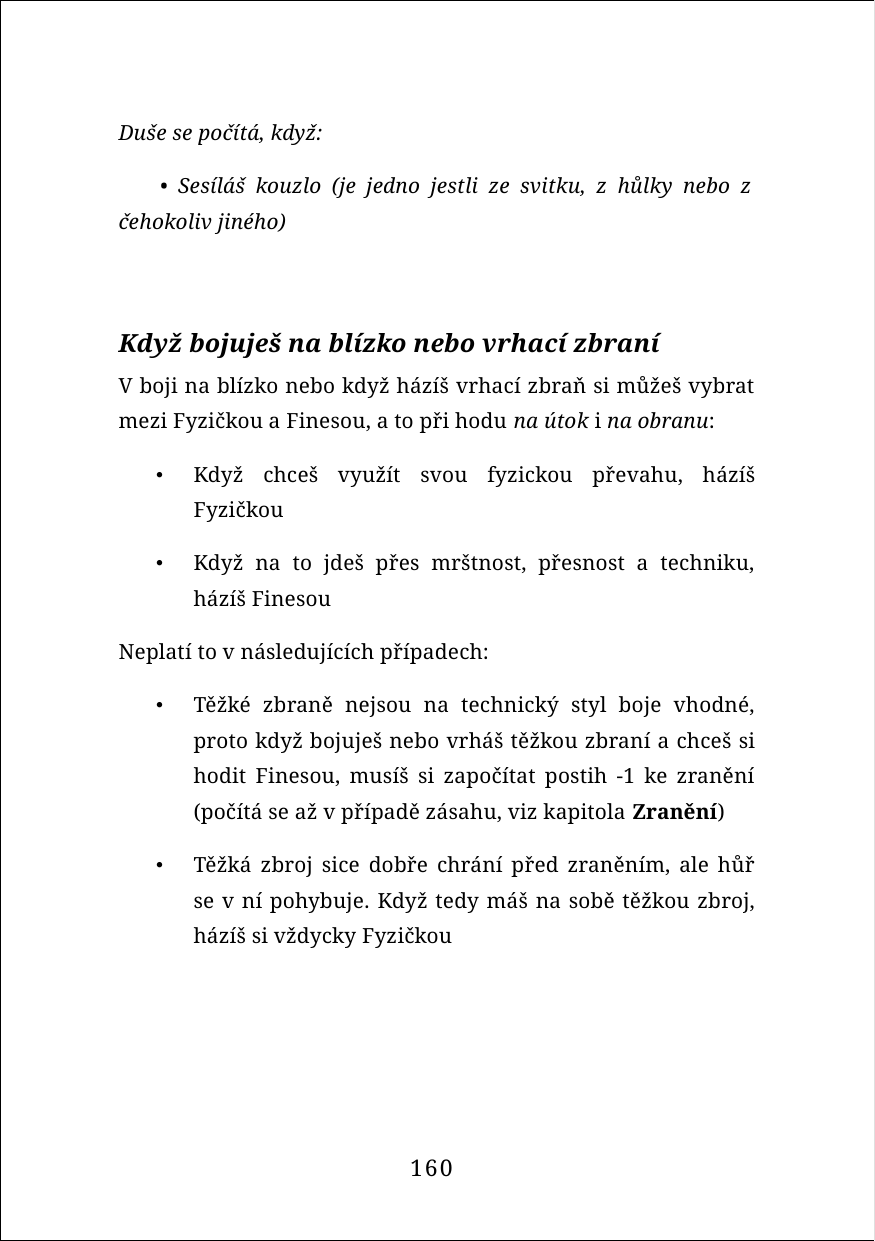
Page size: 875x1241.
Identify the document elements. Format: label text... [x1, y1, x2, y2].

list Když chceš využít svou fyzickou převahu, házíš Fyzičkou [156, 460, 756, 524]
subtitle Když bojuješ na blízko nebo vrhací zbraní [118, 325, 756, 359]
list Těžké zbraně nejsou na technický styl boje vhodné, proto když bojuješ nebo vrháš těžkou zbraní a chceš si hodit Finesou, musíš si započítat postih -1 ke zranění (počítá se až v případě zásahu, viz kapitola Zranění) [156, 691, 756, 826]
list Když na to jdeš přes mrštnost, přesnost a techniku, házíš Finesou [156, 548, 756, 612]
text Duše se počítá, když: [118, 118, 756, 147]
list Těžká zbroj sice dobře chrání před zraněním, ale hůř se v ní pohybuje. Když tedy máš na sobě těžkou zbroj, házíš si vždycky Fyzičkou [156, 850, 756, 950]
text • Sesíláš kouzlo (je jedno jestli ze svitku, z hůlky nebo z čehokoliv jiného) [118, 171, 756, 235]
text V boji na blízko nebo když házíš vrhací zbraň si můžeš vybrat mezi Fyzičkou a Finesou, a to při hodu na útok i na obranu: [118, 371, 756, 435]
text Neplatí to v následujících případech: [118, 637, 756, 666]
